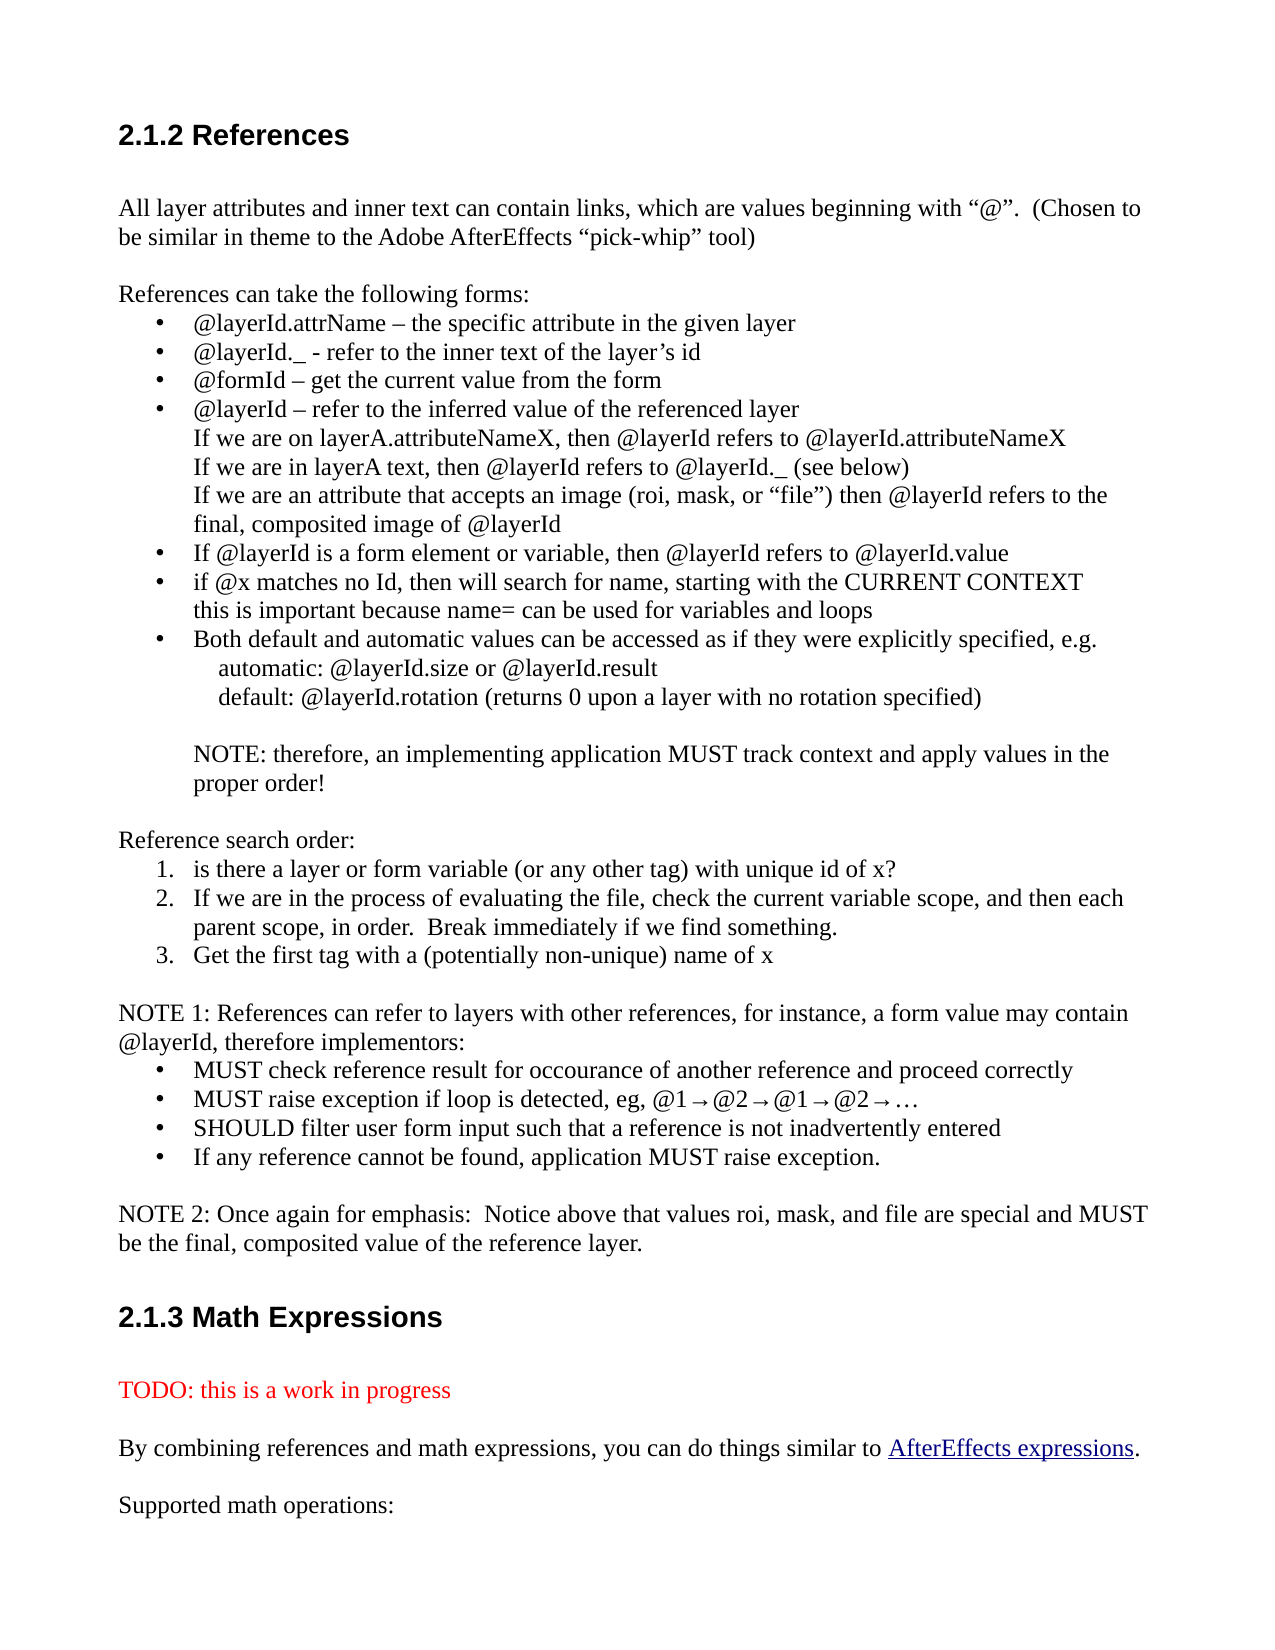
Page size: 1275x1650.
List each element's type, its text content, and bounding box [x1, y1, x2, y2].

text Supported math operations: [118, 1490, 1157, 1519]
text By combining references and math expressions, you can do things similar to AfterEffects expressions. [118, 1433, 1157, 1461]
list If any reference cannot be found, application MUST raise exception. [156, 1142, 1157, 1171]
text Reference search order: [118, 826, 1157, 854]
list @layerId.attrName – the specific attribute in the given layer [156, 308, 1157, 337]
text NOTE 2: Once again for emphasis: Notice above that values roi, mask, and file are special and MUST be the final, composited value of the reference layer. [118, 1199, 1157, 1257]
list MUST check reference result for occourance of another reference and proceed correctly [156, 1056, 1157, 1084]
list If @layerId is a form element or variable, then @layerId refers to @layerId.value [156, 538, 1157, 567]
text NOTE 1: References can refer to layers with other references, for instance, a form value may contain @layerId, therefore implementors: [118, 998, 1157, 1056]
list Get the first tag with a (potentially non-unique) name of x [156, 941, 1157, 969]
list SHOULD filter user form input such that a reference is not inadvertently entered [156, 1113, 1157, 1142]
list @layerId – refer to the inferred value of the referenced layer If we are on layerA.attributeNameX, then @layerId refers to @layerId.attributeNameX If we are in layerA text, then @layerId refers to @layerId._ (see below) If we are an attribute that accepts an image (roi, mask, or “file”) then @layerId refers to the final, composited image of @layerId [156, 394, 1157, 538]
list If we are in the process of evaluating the file, check the current variable scope, and then each parent scope, in order. Break immediately if we find something. [156, 883, 1157, 941]
subtitle 2.1.3 Math Expressions [118, 1300, 1157, 1334]
subtitle 2.1.2 References [118, 118, 1157, 152]
list @layerId._ - refer to the inner text of the layer’s id [156, 337, 1157, 366]
text TODO: this is a work in progress [118, 1375, 1157, 1404]
list @formId – get the current value from the form [156, 366, 1157, 394]
list MUST raise exception if loop is detected, eg, @1→@2→@1→@2→… [156, 1084, 1157, 1113]
text All layer attributes and inner text can contain links, which are values beginning with “@”. (Chosen to be similar in theme to the Adobe AfterEffects “pick-whip” tool) [118, 193, 1157, 251]
list if @x matches no Id, then will search for name, starting with the CURRENT CONTEXT this is important because name= can be used for variables and loops [156, 567, 1157, 624]
list is there a layer or form variable (or any other tag) with unique id of x? [156, 854, 1157, 883]
text References can take the following forms: [118, 279, 1157, 308]
list Both default and automatic values can be accessed as if they were explicitly specified, e.g. automatic: @layerId.size or @layerId.result default: @layerId.rotation (returns 0 upon a layer with no rotation specified) NOTE: therefore, an implementing application MUST track context and apply values in the proper order! [156, 624, 1157, 797]
